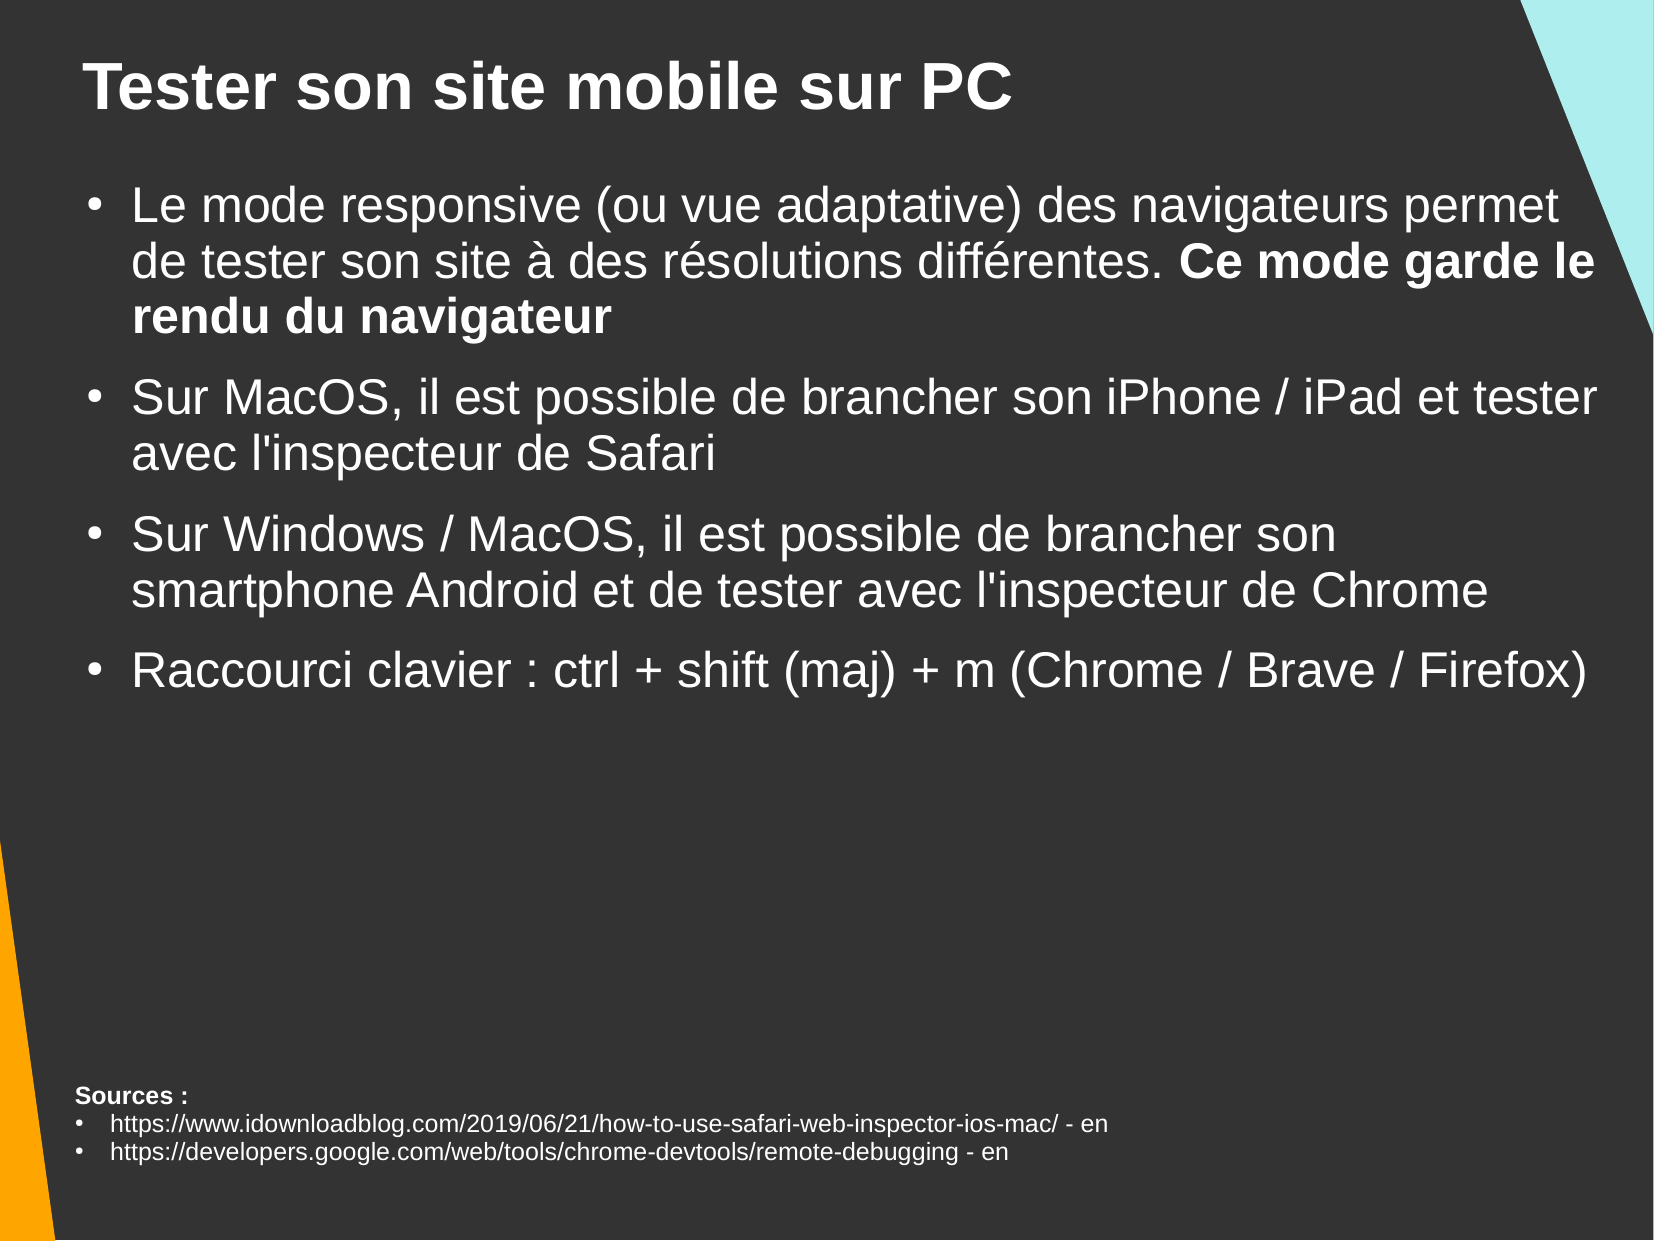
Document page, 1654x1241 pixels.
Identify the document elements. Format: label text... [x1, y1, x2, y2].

list Le mode responsive (ou vue adaptative) des navigateurs permet de tester son site à des résolutions différentes. Ce mode garde le rendu du navigateur Sur MacOS, il est possible de brancher son iPhone / iPad et tester avec l'inspecteur de Safari Sur Windows / MacOS, il est possible de brancher son smartphone Android et de tester avec l'inspecteur de Chrome Raccourci clavier : ctrl + shift (maj) + m (Chrome / Brave / Firefox) [70, 177, 1605, 709]
text_box Sources : https://www.idownloadblog.com/2019/06/21/how-to-use-safari-web-inspector-ios-mac/ - en https://developers.google.com/web/tools/chrome-devtools/remote-debugging - en [60, 1074, 1654, 1182]
text_box [1520, 0, 1654, 337]
text_box [0, 840, 56, 1241]
title Tester son site mobile sur PC [82, 49, 1569, 125]
